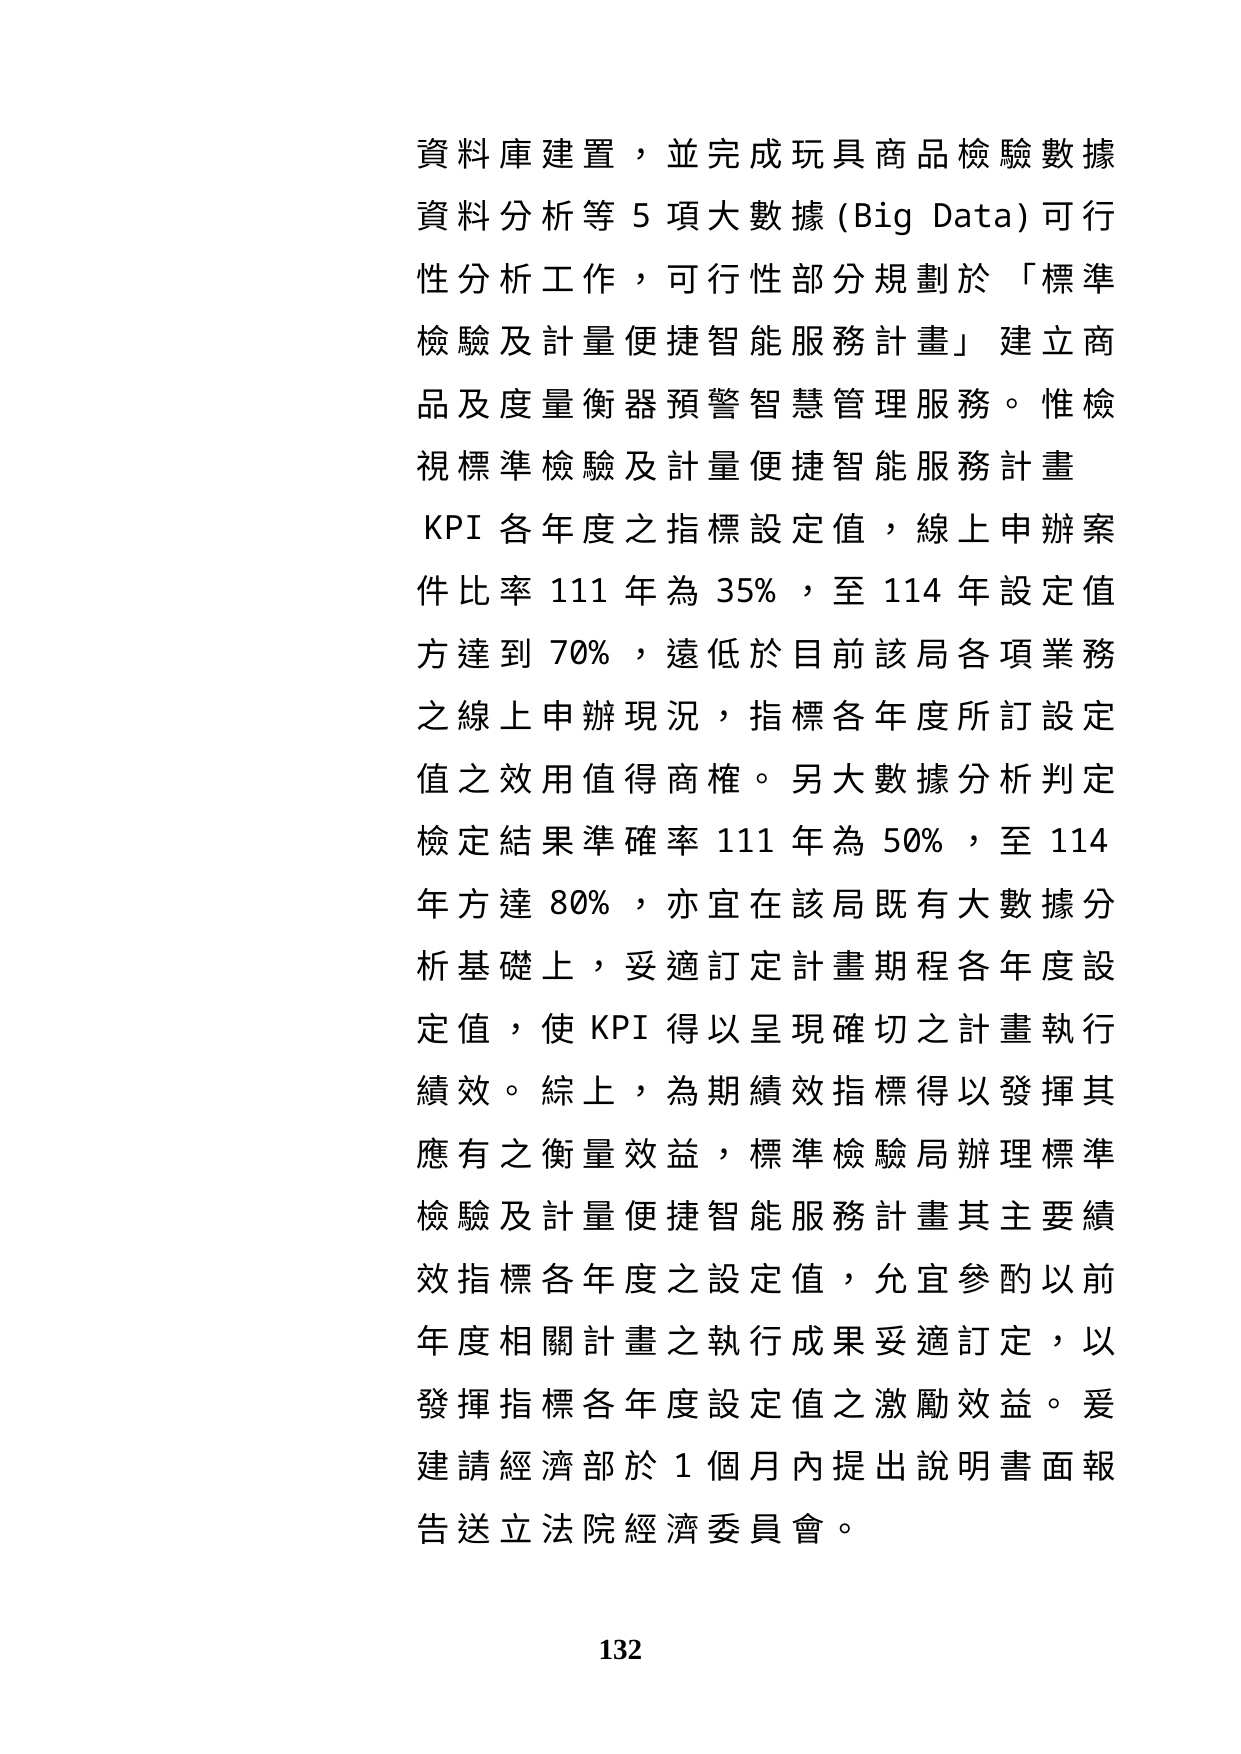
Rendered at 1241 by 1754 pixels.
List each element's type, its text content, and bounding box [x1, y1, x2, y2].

list 資料庫建置，並完成玩具商品檢驗數據資料分析等5項大數據(Big Data)可行性分析工作，可行性部分規劃於「標準檢驗及計量便捷智能服務計畫」建立商品及度量衡器預警智慧管理服務。惟檢視標準檢驗及計量便捷智能服務計畫KPI各年度之指標設定值，線上申辦案件比率111年為35%，至114年設定值方達到70%，遠低於目前該局各項業務之線上申辦現況，指標各年度所訂設定值之效用值得商榷。另大數據分析判定檢定結果準確率111年為50%，至114年方達80%，亦宜在該局既有大數據分析基礎上，妥適訂定計畫期程各年度設定值，使KPI得以呈現確切之計畫執行績效。綜上，為期績效指標得以發揮其應有之衡量效益，標準檢驗局辦理標準檢驗及計量便捷智能服務計畫其主要績效指標各年度之設定值，允宜參酌以前年度相關計畫之執行成果妥適訂定，以發揮指標各年度設定值之激勵效益。爰建請經濟部於1個月內提出說明書面報告送立法院經濟委員會。 [297, 110, 1120, 1548]
